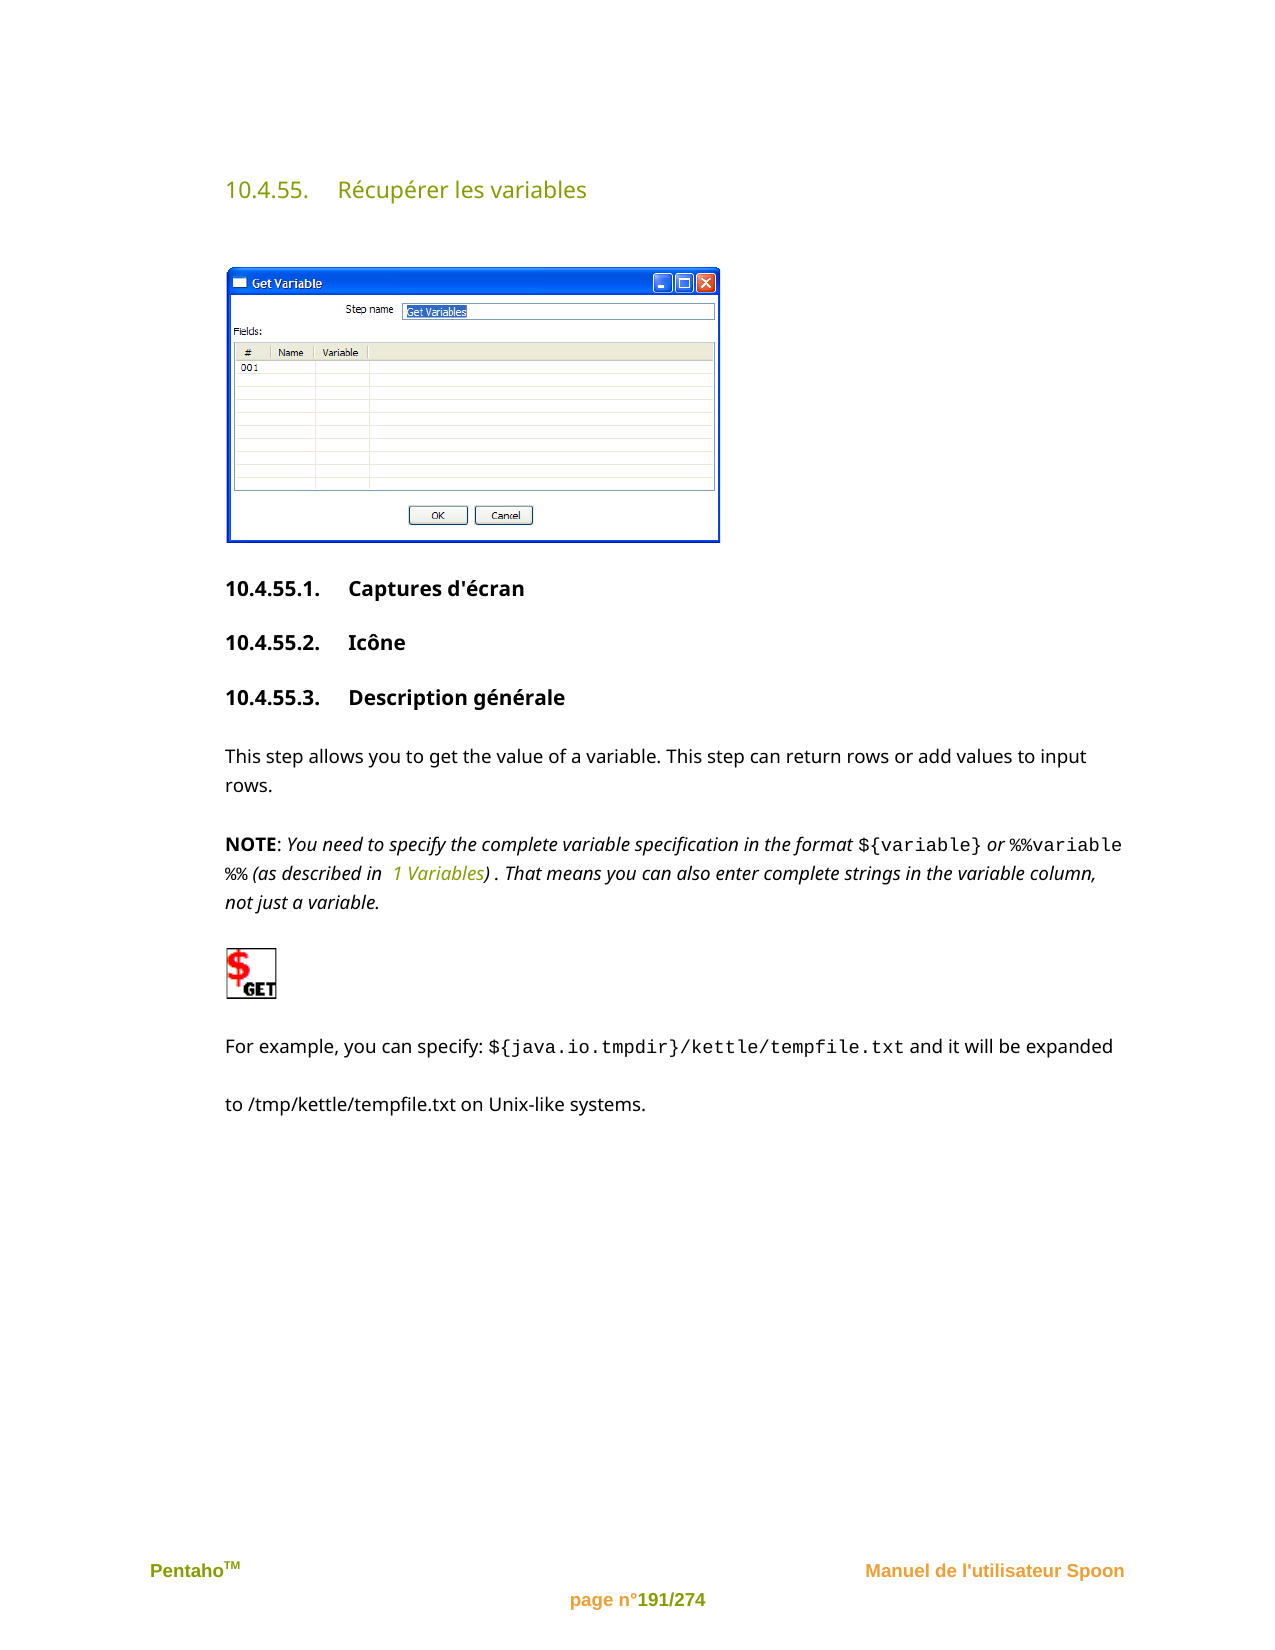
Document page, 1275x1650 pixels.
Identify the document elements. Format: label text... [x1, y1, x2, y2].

text NOTE: You need to specify the complete variable specification in the format ${variable} or %%variable%% (as described in 1 Variables) . That means you can also enter complete strings in the variable column, not just a variable. [225, 828, 1125, 916]
picture [226, 948, 277, 999]
text This step allows you to get the value of a variable. This step can return rows or add values to input rows. [225, 740, 1125, 798]
subtitle Récupérer les variables [225, 175, 1125, 204]
subtitle Description générale [225, 682, 1125, 711]
text For example, you can specify: ${java.io.tmpdir}/kettle/tempfile.txt and it will be expanded [225, 945, 1125, 1059]
subtitle Icône [225, 627, 1125, 657]
subtitle Captures d'écran [225, 229, 1125, 602]
text to /tmp/kettle/tempfile.txt on Unix-like systems. [225, 1088, 1125, 1118]
